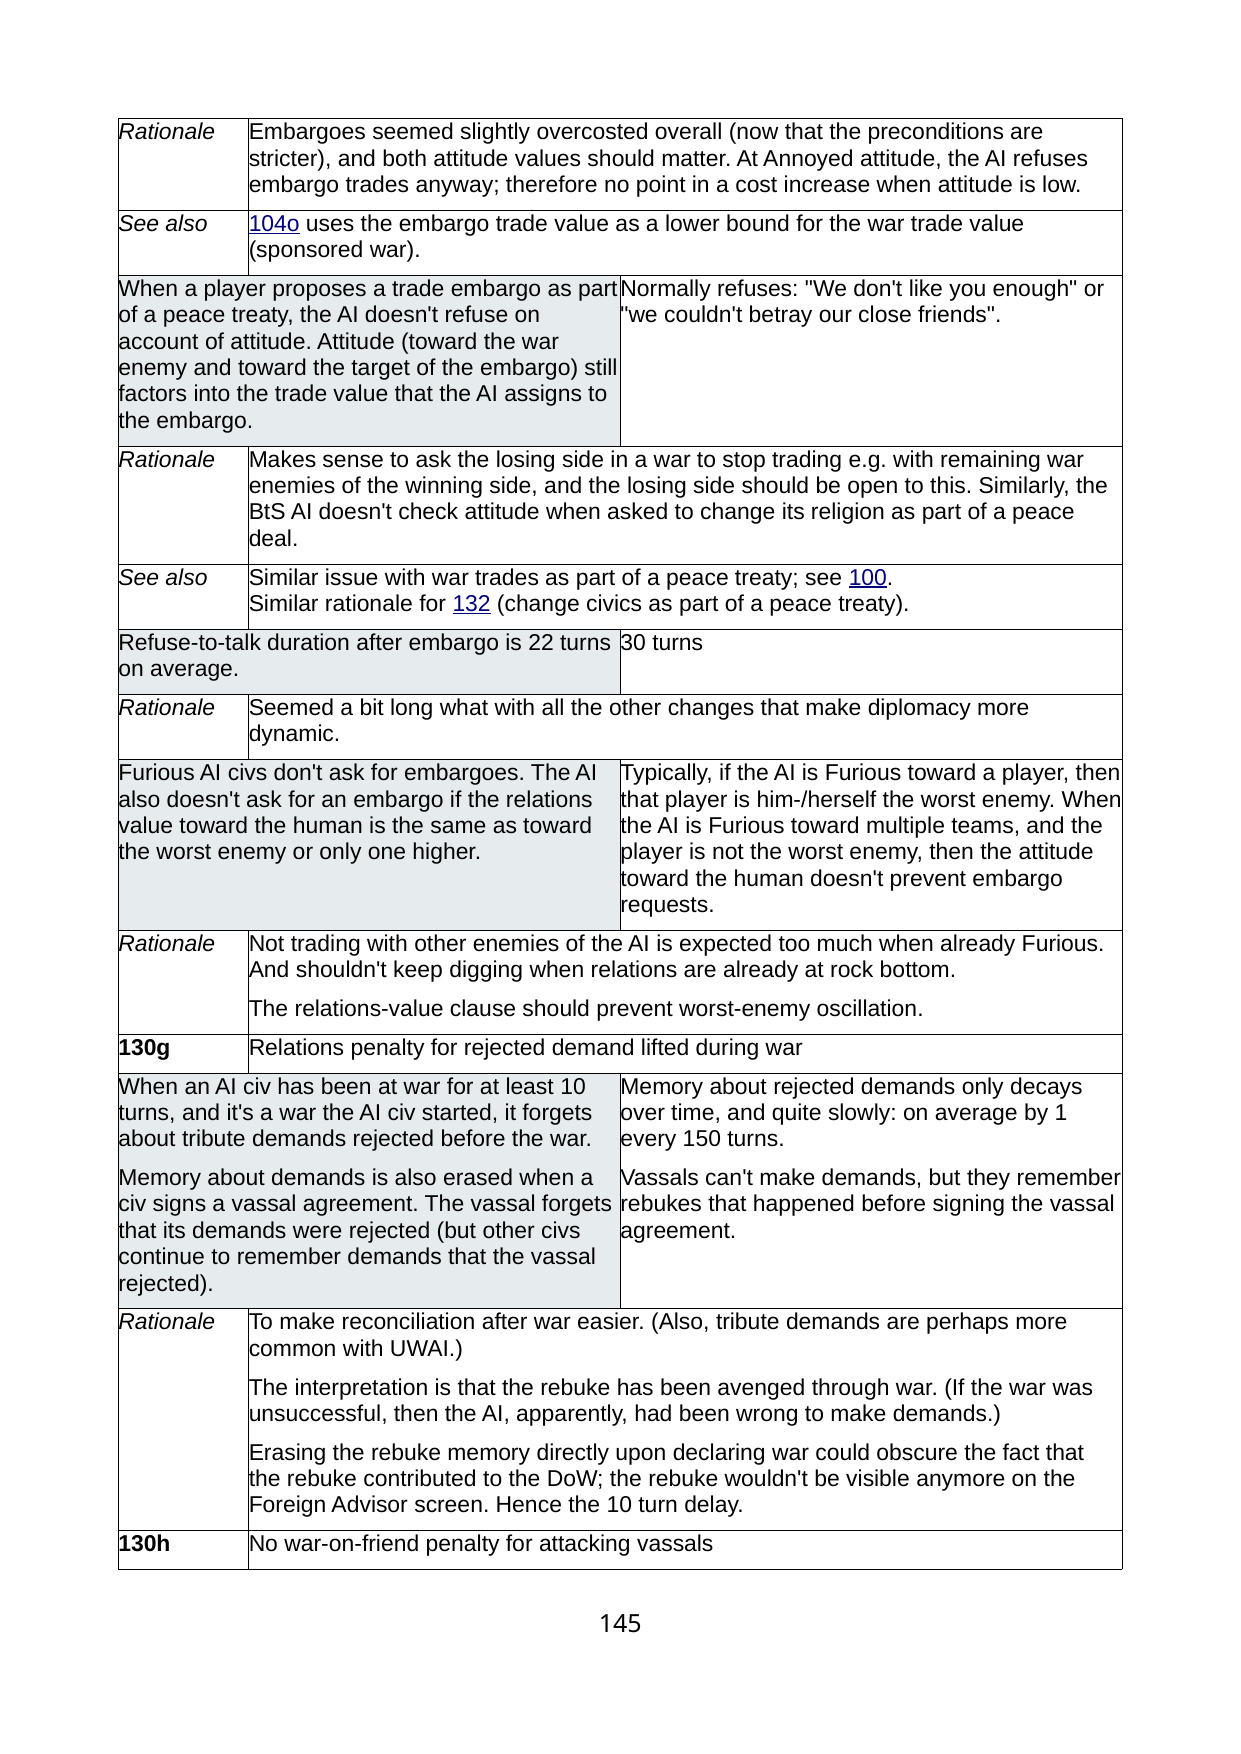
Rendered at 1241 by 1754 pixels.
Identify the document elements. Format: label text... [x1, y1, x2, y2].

table_cell Typically, if the AI is Furious toward a player, then that player is him-/herself the worst enemy. When the AI is Furious toward multiple teams, and the player is not the worst enemy, then the attitude toward the human doesn't prevent embargo requests. [621, 760, 1122, 930]
table_cell Seemed a bit long what with all the other changes that make diplomacy more dynamic. [249, 695, 1122, 759]
table_cell Similar issue with war trades as part of a peace treaty; see 100. Similar rationale for 132 (change civics as part of a peace treaty). [249, 565, 1122, 629]
table_cell Rationale [119, 931, 248, 1034]
table_cell 30 turns [621, 630, 1122, 694]
table_cell When a player proposes a trade embargo as part of a peace treaty, the AI doesn't refuse on account of attitude. Attitude (toward the war enemy and toward the target of the embargo) still factors into the trade value that the AI assigns to the embargo. [119, 276, 620, 446]
table_cell Embargoes seemed slightly overcosted overall (now that the preconditions are stricter), and both attitude values should matter. At Annoyed attitude, the AI refuses embargo trades anyway; therefore no point in a cost increase when attitude is low. [249, 119, 1122, 210]
table_cell Memory about rejected demands only decays over time, and quite slowly: on average by 1 every 150 turns. Vassals can't make demands, but they remember rebukes that happened before signing the vassal agreement. [621, 1074, 1122, 1308]
table_cell Furious AI civs don't ask for embargoes. The AI also doesn't ask for an embargo if the relations value toward the human is the same as toward the worst enemy or only one higher. [119, 760, 620, 930]
table_cell Rationale [119, 119, 248, 210]
table_cell 130g [119, 1035, 248, 1072]
table_cell Relations penalty for rejected demand lifted during war [249, 1035, 1122, 1072]
table_cell Rationale [119, 695, 248, 759]
table_cell Rationale [119, 1309, 248, 1530]
table_cell 104o uses the embargo trade value as a lower bound for the war trade value (sponsored war). [249, 211, 1122, 275]
table_cell 130h [119, 1531, 248, 1569]
table_cell Not trading with other enemies of the AI is expected too much when already Furious. And shouldn't keep digging when relations are already at rock bottom. The relations-value clause should prevent worst-enemy oscillation. [249, 931, 1122, 1034]
table_cell Makes sense to ask the losing side in a war to stop trading e.g. with remaining war enemies of the winning side, and the losing side should be open to this. Similarly, the BtS AI doesn't check attitude when asked to change its religion as part of a peace deal. [249, 447, 1122, 563]
table_cell See also [119, 565, 248, 629]
table_cell See also [119, 211, 248, 275]
table_cell To make reconciliation after war easier. (Also, tribute demands are perhaps more common with UWAI.) The interpretation is that the rebuke has been avenged through war. (If the war was unsuccessful, then the AI, apparently, had been wrong to make demands.) Erasing the rebuke memory directly upon declaring war could obscure the fact that the rebuke contributed to the DoW; the rebuke wouldn't be visible anymore on the Foreign Advisor screen. Hence the 10 turn delay. [249, 1309, 1122, 1530]
table_cell Rationale [119, 447, 248, 563]
table_cell When an AI civ has been at war for at least 10 turns, and it's a war the AI civ started, it forgets about tribute demands rejected before the war. Memory about demands is also erased when a civ signs a vassal agreement. The vassal forgets that its demands were rejected (but other civs continue to remember demands that the vassal rejected). [119, 1074, 620, 1308]
table_cell Refuse-to-talk duration after embargo is 22 turns on average. [119, 630, 620, 694]
table_cell No war-on-friend penalty for attacking vassals [249, 1531, 1122, 1569]
table_cell Normally refuses: "We don't like you enough" or "we couldn't betray our close friends". [621, 276, 1122, 446]
